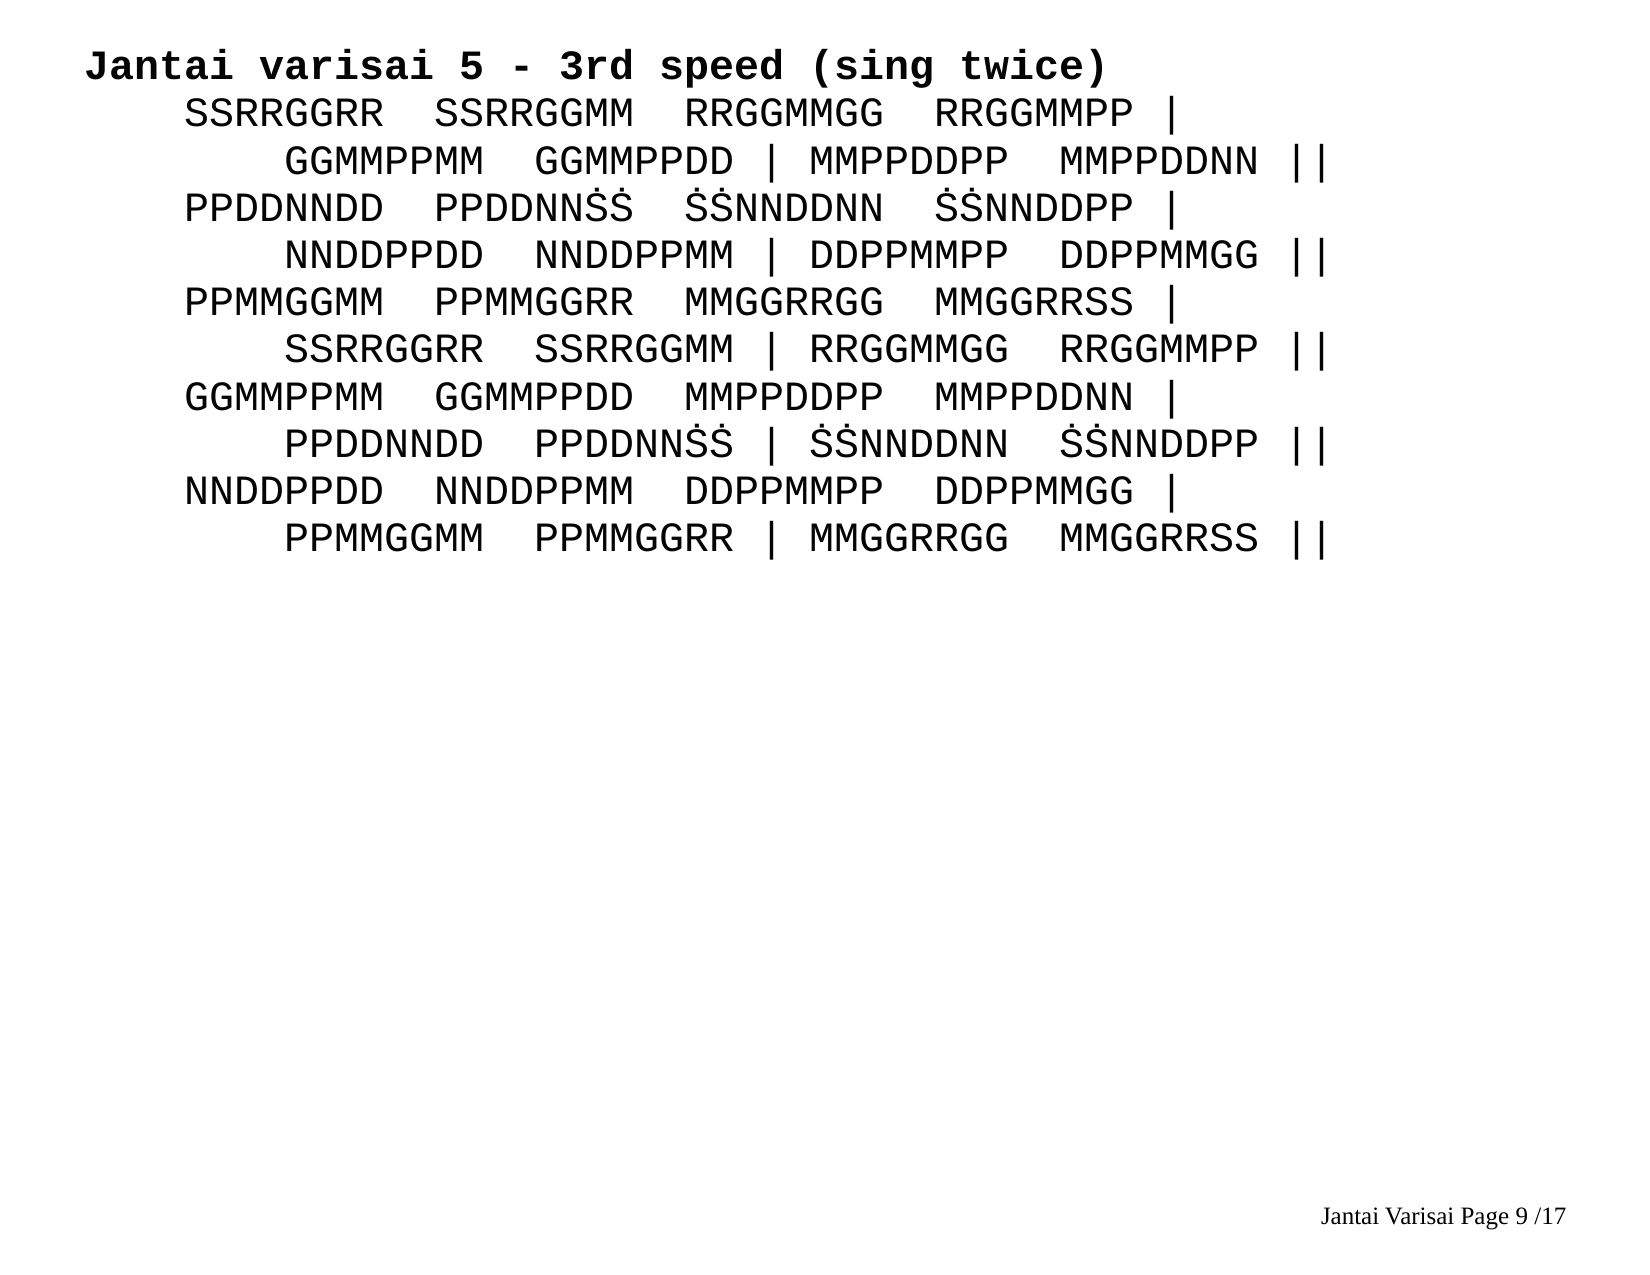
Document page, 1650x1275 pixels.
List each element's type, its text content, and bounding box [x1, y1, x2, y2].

text Jantai varisai 5 - 3rd speed (sing twice) [84, 45, 1566, 92]
text NNDDPPDD NNDDPPMM | DDPPMMPP DDPPMMGG || [84, 234, 1566, 281]
text PPMMGGMM PPMMGGRR MMGGRRGG MMGGRRSS | [84, 281, 1566, 328]
text SSRRGGRR SSRRGGMM | RRGGMMGG RRGGMMPP || [84, 328, 1566, 375]
text PPDDNNDD PPDDNNṠṠ ṠṠNNDDNN ṠṠNNDDPP | [84, 187, 1566, 234]
text PPMMGGMM PPMMGGRR | MMGGRRGG MMGGRRSS || [84, 517, 1566, 564]
text PPDDNNDD PPDDNNṠṠ | ṠṠNNDDNN ṠṠNNDDPP || [84, 422, 1566, 470]
text GGMMPPMM GGMMPPDD | MMPPDDPP MMPPDDNN || [84, 139, 1566, 187]
text SSRRGGRR SSRRGGMM RRGGMMGG RRGGMMPP | [84, 92, 1566, 139]
text NNDDPPDD NNDDPPMM DDPPMMPP DDPPMMGG | [84, 470, 1566, 517]
text GGMMPPMM GGMMPPDD MMPPDDPP MMPPDDNN | [84, 375, 1566, 422]
